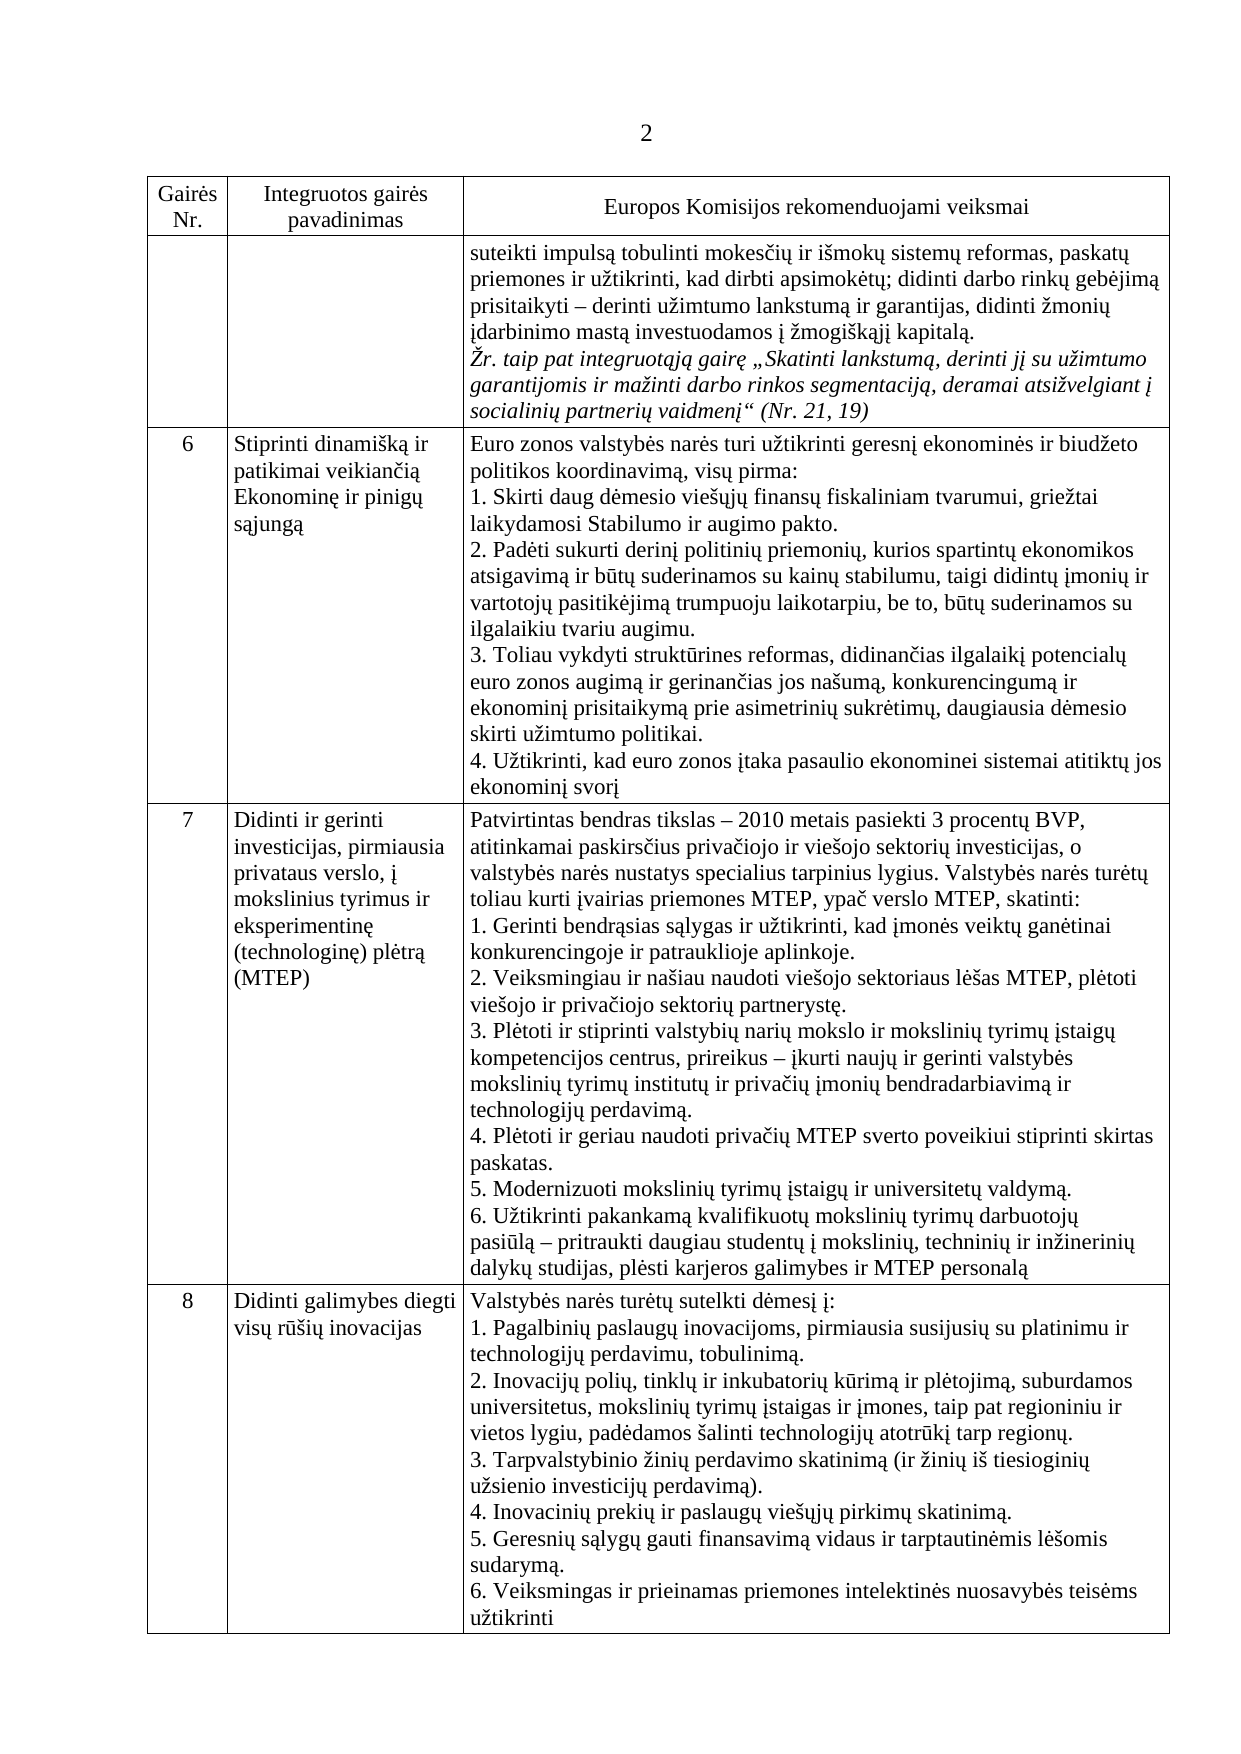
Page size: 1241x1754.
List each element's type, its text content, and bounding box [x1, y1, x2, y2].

table_cell Stiprinti dinamišką ir patikimai veikiančią Ekonominę ir pinigų sąjungą [228, 428, 463, 802]
table_header Europos Komisijos rekomenduojami veiksmai [464, 177, 1169, 235]
table_cell [148, 236, 227, 427]
table_cell [228, 236, 463, 427]
table_cell Didinti galimybes diegti visų rūšių inovacijas [228, 1285, 463, 1633]
table_cell 6 [148, 428, 227, 802]
table_header Integruotos gairės pavadinimas [228, 177, 463, 235]
table_cell Euro zonos valstybės narės turi užtikrinti geresnį ekonominės ir biudžeto politikos koordinavimą, visų pirma: 1. Skirti daug dėmesio viešųjų finansų fiskaliniam tvarumui, griežtai laikydamosi Stabilumo ir augimo pakto. 2. Padėti sukurti derinį politinių priemonių, kurios spartintų ekonomikos atsigavimą ir būtų suderinamos su kainų stabilumu, taigi didintų įmonių ir vartotojų pasitikėjimą trumpuoju laikotarpiu, be to, būtų suderinamos su ilgalaikiu tvariu augimu. 3. Toliau vykdyti struktūrines reformas, didinančias ilgalaikį potencialų euro zonos augimą ir gerinančias jos našumą, konkurencingumą ir ekonominį prisitaikymą prie asimetrinių sukrėtimų, daugiausia dėmesio skirti užimtumo politikai. 4. Užtikrinti, kad euro zonos įtaka pasaulio ekonominei sistemai atitiktų jos ekonominį svorį [464, 428, 1169, 802]
table_cell suteikti impulsą tobulinti mokesčių ir išmokų sistemų reformas, paskatų priemones ir užtikrinti, kad dirbti apsimokėtų; didinti darbo rinkų gebėjimą prisitaikyti – derinti užimtumo lankstumą ir garantijas, didinti žmonių įdarbinimo mastą investuodamos į žmogiškąjį kapitalą. Žr. taip pat integruotąją gairę „Skatinti lankstumą, derinti jį su užimtumo garantijomis ir mažinti darbo rinkos segmentaciją, deramai atsižvelgiant į socialinių partnerių vaidmenį“ (Nr. 21, 19) [464, 236, 1169, 427]
table_cell 8 [148, 1285, 227, 1633]
table_cell Valstybės narės turėtų sutelkti dėmesį į: 1. Pagalbinių paslaugų inovacijoms, pirmiausia susijusių su platinimu ir technologijų perdavimu, tobulinimą. 2. Inovacijų polių, tinklų ir inkubatorių kūrimą ir plėtojimą, suburdamos universitetus, mokslinių tyrimų įstaigas ir įmones, taip pat regioniniu ir vietos lygiu, padėdamos šalinti technologijų atotrūkį tarp regionų. 3. Tarpvalstybinio žinių perdavimo skatinimą (ir žinių iš tiesioginių užsienio investicijų perdavimą). 4. Inovacinių prekių ir paslaugų viešųjų pirkimų skatinimą. 5. Geresnių sąlygų gauti finansavimą vidaus ir tarptautinėmis lėšomis sudarymą. 6. Veiksmingas ir prieinamas priemones intelektinės nuosavybės teisėms užtikrinti [464, 1285, 1169, 1633]
table_cell 7 [148, 804, 227, 1284]
table_cell Patvirtintas bendras tikslas – 2010 metais pasiekti 3 procentų BVP, atitinkamai paskirsčius privačiojo ir viešojo sektorių investicijas, o valstybės narės nustatys specialius tarpinius lygius. Valstybės narės turėtų toliau kurti įvairias priemones MTEP, ypač verslo MTEP, skatinti: 1. Gerinti bendrąsias sąlygas ir užtikrinti, kad įmonės veiktų ganėtinai konkurencingoje ir patrauklioje aplinkoje. 2. Veiksmingiau ir našiau naudoti viešojo sektoriaus lėšas MTEP, plėtoti viešojo ir privačiojo sektorių partnerystę. 3. Plėtoti ir stiprinti valstybių narių mokslo ir mokslinių tyrimų įstaigų kompetencijos centrus, prireikus – įkurti naujų ir gerinti valstybės mokslinių tyrimų institutų ir privačių įmonių bendradarbiavimą ir technologijų perdavimą. 4. Plėtoti ir geriau naudoti privačių MTEP sverto poveikiui stiprinti skirtas paskatas. 5. Modernizuoti mokslinių tyrimų įstaigų ir universitetų valdymą. 6. Užtikrinti pakankamą kvalifikuotų mokslinių tyrimų darbuotojų pasiūlą – pritraukti daugiau studentų į mokslinių, techninių ir inžinerinių dalykų studijas, plėsti karjeros galimybes ir MTEP personalą [464, 804, 1169, 1284]
table_cell Didinti ir gerinti investicijas, pirmiausia privataus verslo, į mokslinius tyrimus ir eksperimentinę (technologinę) plėtrą (MTEP) [228, 804, 463, 1284]
table_header Gairės Nr. [148, 177, 227, 235]
